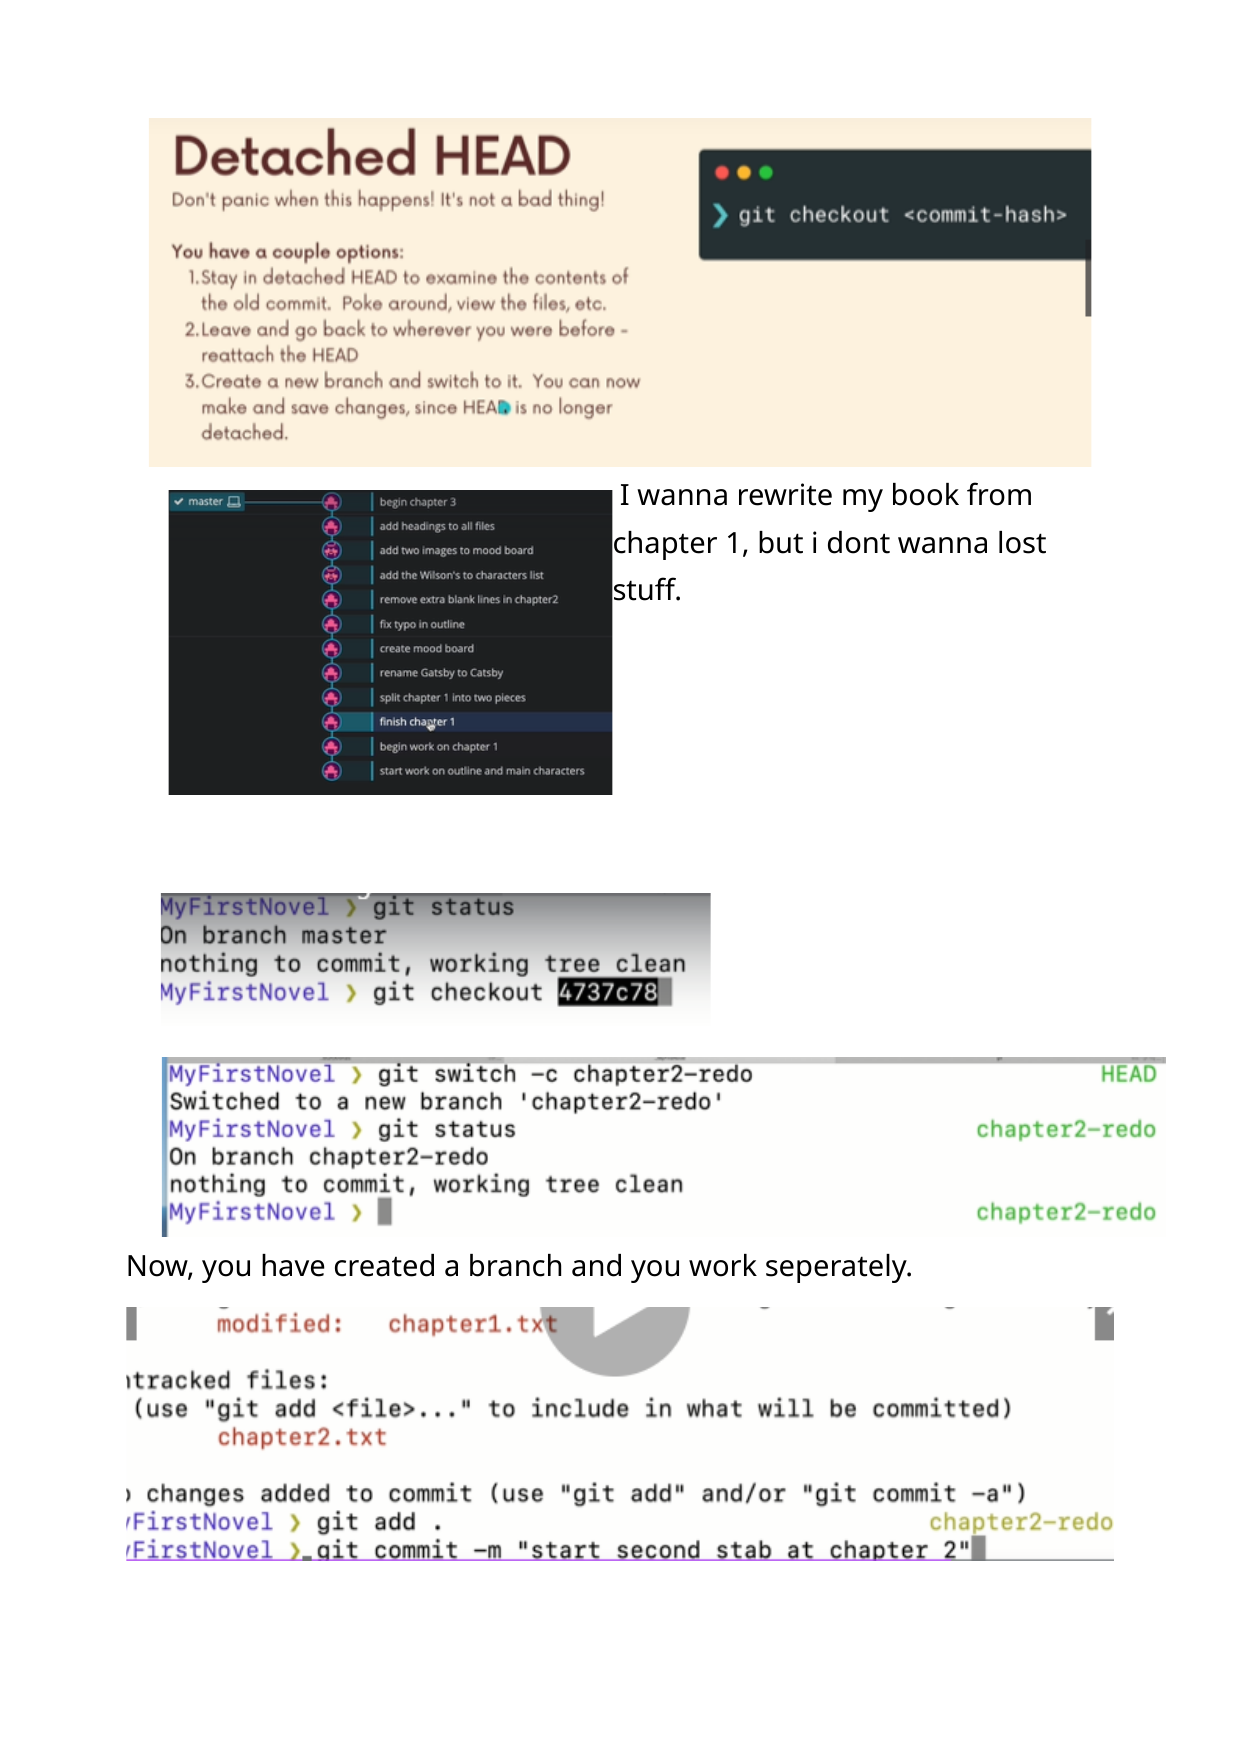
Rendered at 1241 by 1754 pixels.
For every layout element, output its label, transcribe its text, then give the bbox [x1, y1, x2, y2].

text Now, you have created a branch and you work seperately. [118, 1237, 1122, 1284]
picture [148, 118, 1092, 467]
picture [161, 1057, 1166, 1237]
picture [126, 1307, 1114, 1561]
picture [168, 490, 613, 795]
picture [160, 893, 711, 1026]
text I wanna rewrite my book from chapter 1, but i dont wanna lost stuff. [118, 467, 1122, 609]
